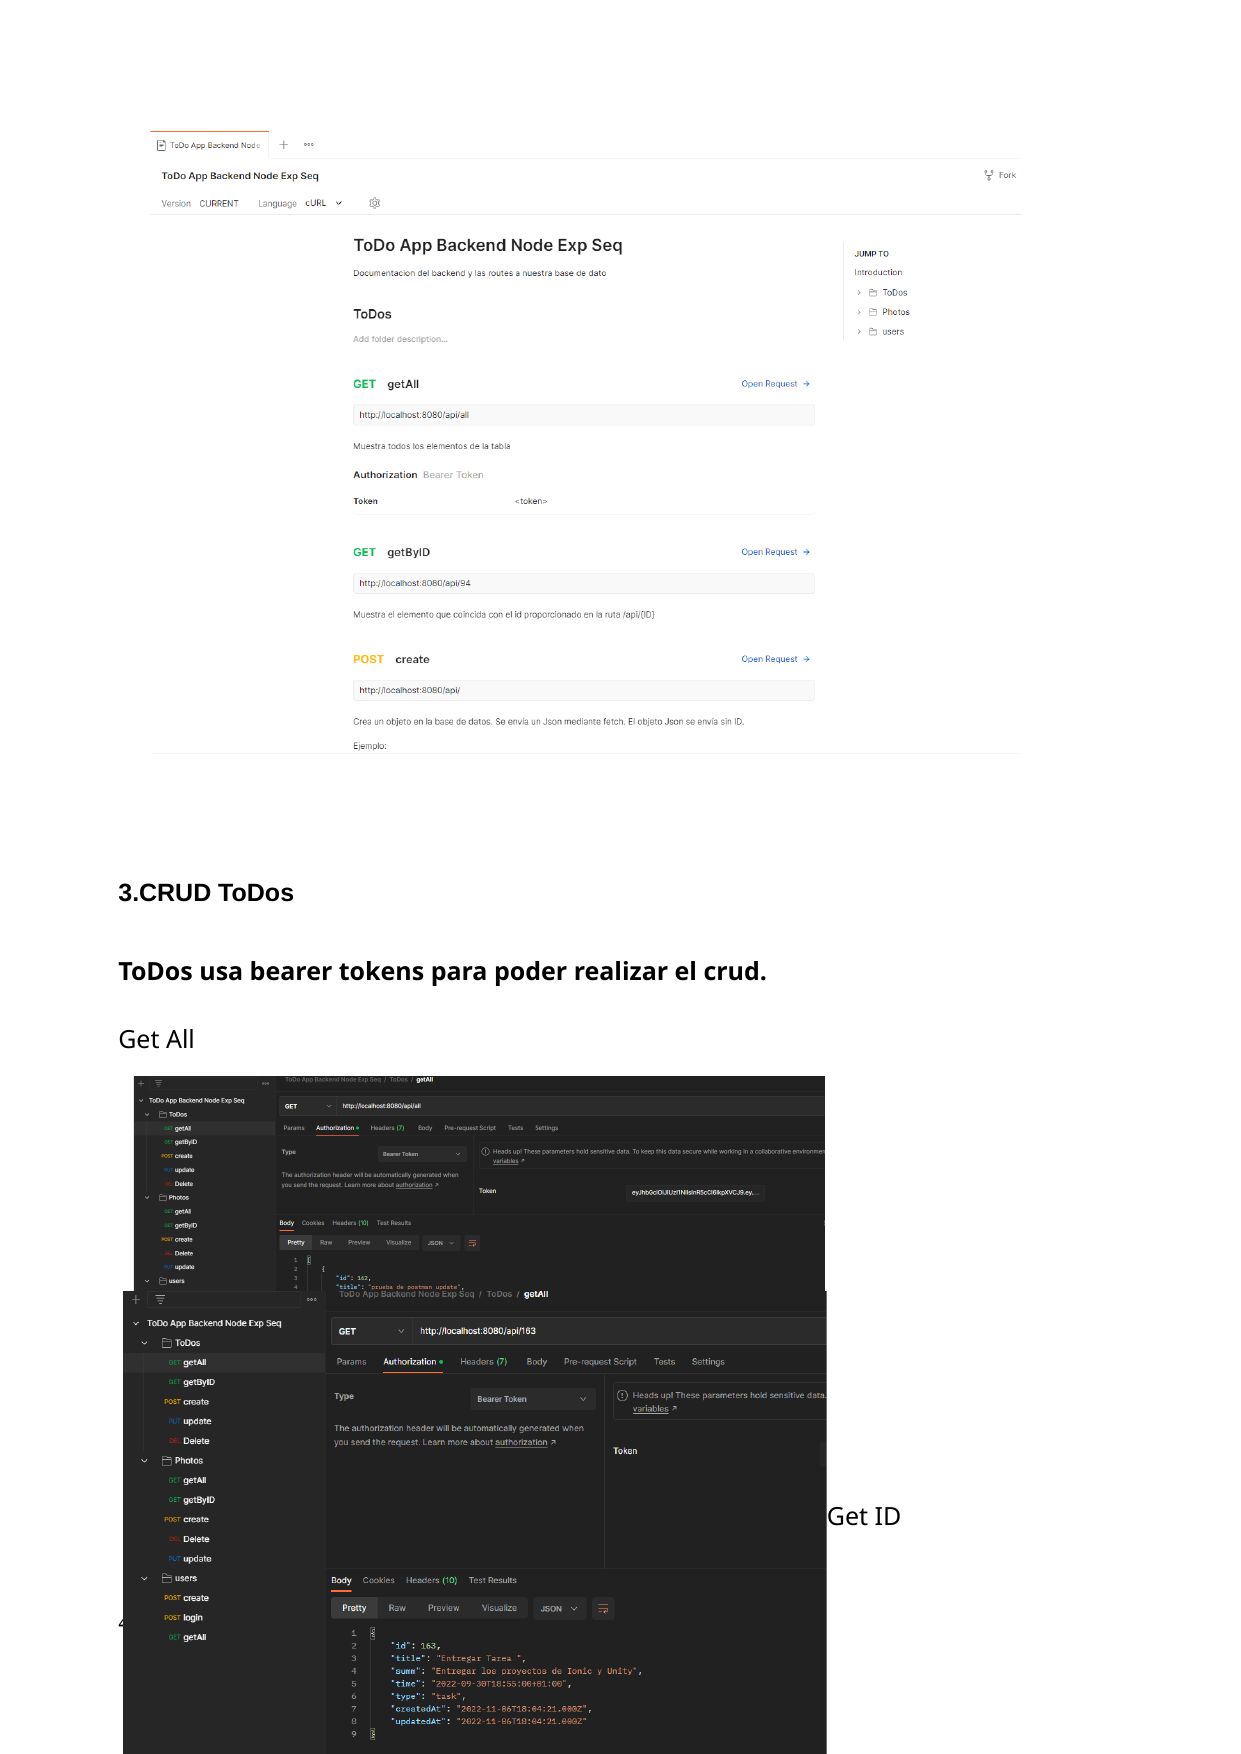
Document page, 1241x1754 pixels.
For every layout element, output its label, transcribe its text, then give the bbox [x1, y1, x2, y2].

subtitle 3.CRUD ToDos [118, 878, 1122, 907]
text Get All [118, 1022, 1122, 1056]
picture [123, 1076, 827, 1754]
text ToDos usa bearer tokens para poder realizar el crud. [118, 954, 1122, 988]
text Get ID [827, 1499, 1122, 1533]
picture [150, 131, 1022, 754]
text [118, 1499, 123, 1533]
